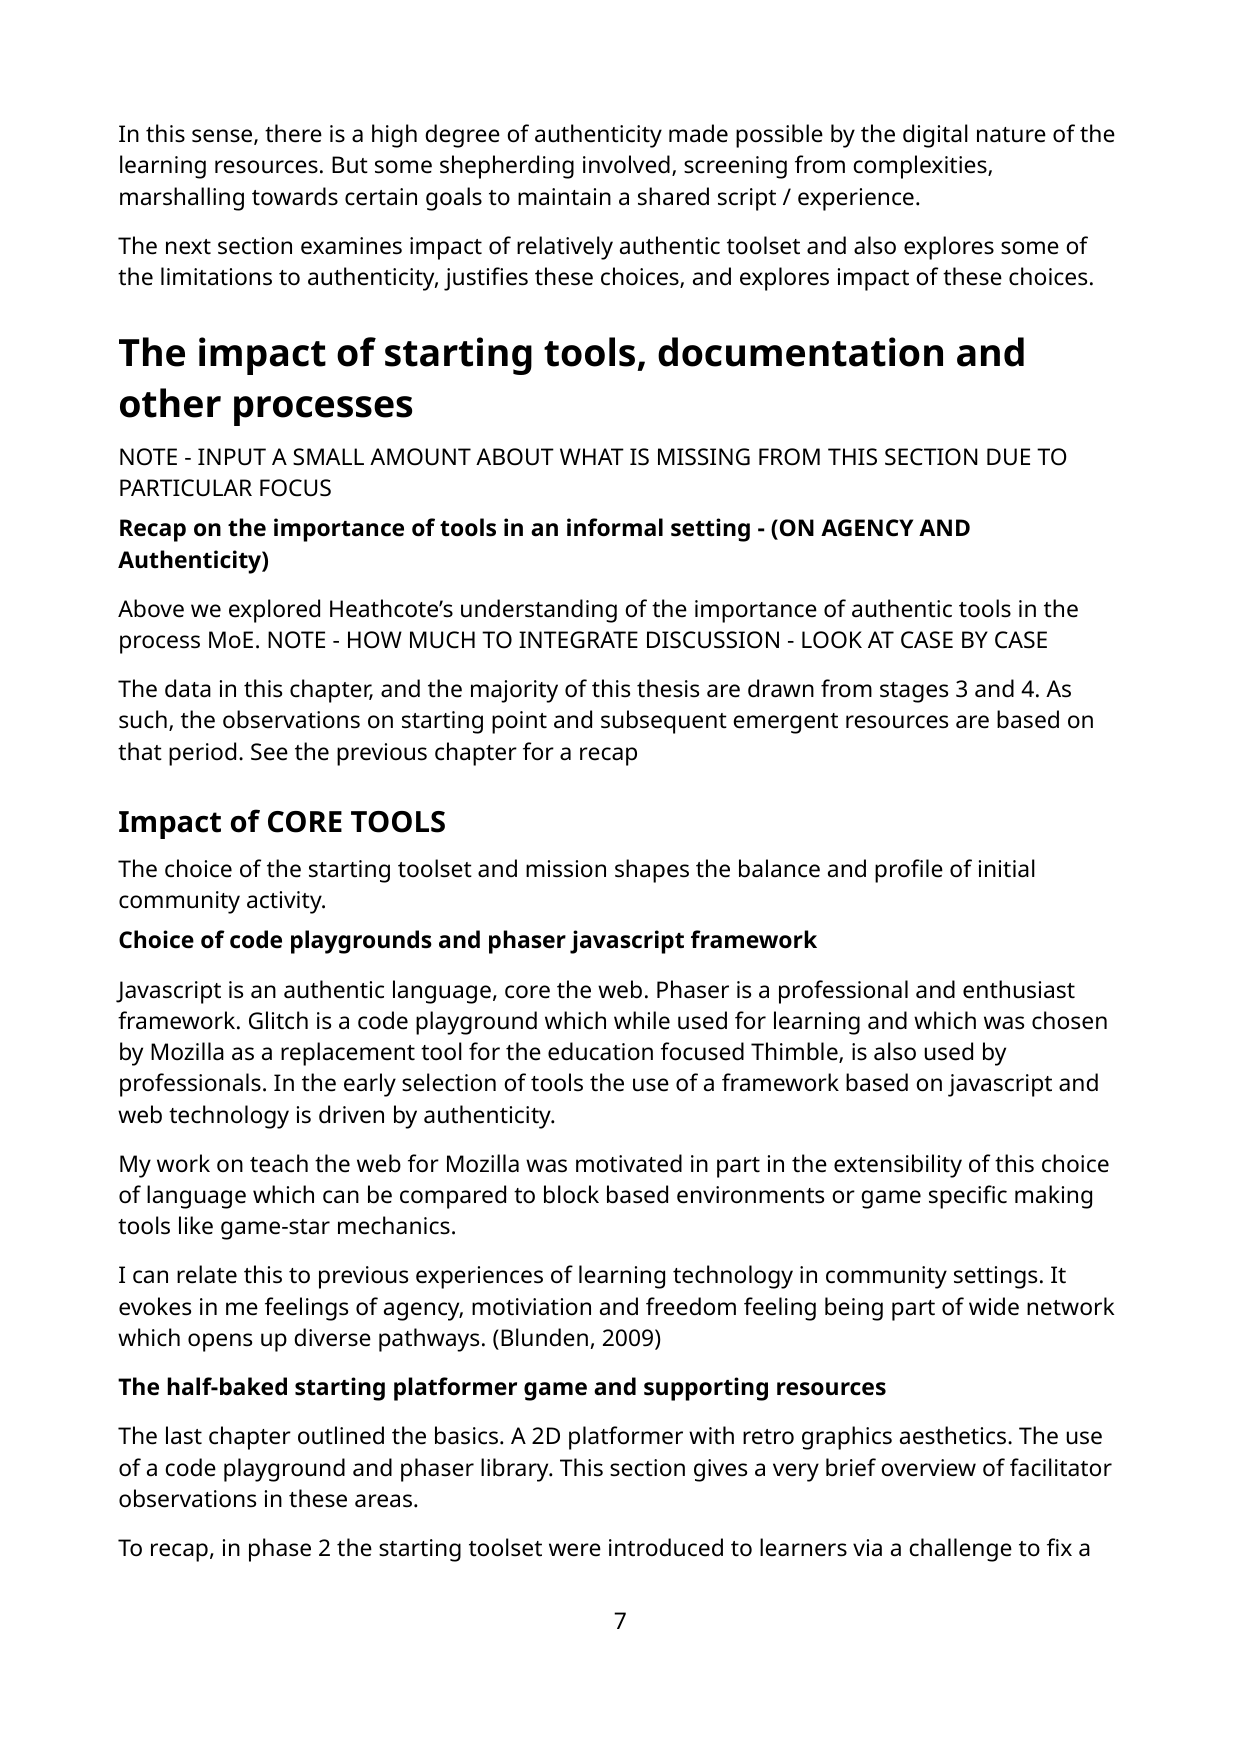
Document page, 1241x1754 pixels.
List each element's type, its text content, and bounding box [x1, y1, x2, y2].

text To recap, in phase 2 the starting toolset were introduced to learners via a challenge to fix a [118, 1532, 1122, 1563]
text The data in this chapter, and the majority of this thesis are drawn from stages 3 and 4. As such, the observations on starting point and subsequent emergent resources are based on that period. See the previous chapter for a recap [118, 673, 1122, 767]
text Javascript is an authentic language, core the web. Phaser is a professional and enthusiast framework. Glitch is a code playground which while used for learning and which was chosen by Mozilla as a replacement tool for the education focused Thimble, is also used by professionals. In the early selection of tools the use of a framework based on javascript and web technology is driven by authenticity. [118, 974, 1122, 1130]
text The next section examines impact of relatively authentic toolset and also explores some of the limitations to authenticity, justifies these choices, and explores impact of these choices. [118, 230, 1122, 292]
text The choice of the starting toolset and mission shapes the balance and profile of initial community activity. [118, 853, 1122, 916]
text Above we explored Heathcote’s understanding of the importance of authentic tools in the process MoE. NOTE - HOW MUCH TO INTEGRATE DISCUSSION - LOOK AT CASE BY CASE [118, 593, 1122, 655]
text Recap on the importance of tools in an informal setting - (ON AGENCY AND Authenticity) [118, 512, 1122, 575]
text The last chapter outlined the basics. A 2D platformer with retro graphics aesthetics. The use of a code playground and phaser library. This section gives a very brief overview of facilitator observations in these areas. [118, 1420, 1122, 1514]
text My work on teach the web for Mozilla was motivated in part in the extensibility of this choice of language which can be compared to block based environments or game specific making tools like game-star mechanics. [118, 1148, 1122, 1242]
text Choice of code playgrounds and phaser javascript framework [118, 924, 1122, 956]
subtitle The impact of starting tools, documentation and other processes [118, 326, 1122, 428]
text The half-baked starting platformer game and supporting resources [118, 1371, 1122, 1402]
text I can relate this to previous experiences of learning technology in community settings. It evokes in me feelings of agency, motiviation and freedom feeling being part of wide network which opens up diverse pathways. (Blunden, 2009) [118, 1259, 1122, 1353]
text NOTE - INPUT A SMALL AMOUNT ABOUT WHAT IS MISSING FROM THIS SECTION DUE TO PARTICULAR FOCUS [118, 441, 1122, 503]
text In this sense, there is a high degree of authenticity made possible by the digital nature of the learning resources. But some shepherding involved, screening from complexities, marshalling towards certain goals to maintain a shared script / experience. [118, 118, 1122, 212]
subtitle Impact of CORE TOOLS [118, 801, 1122, 841]
